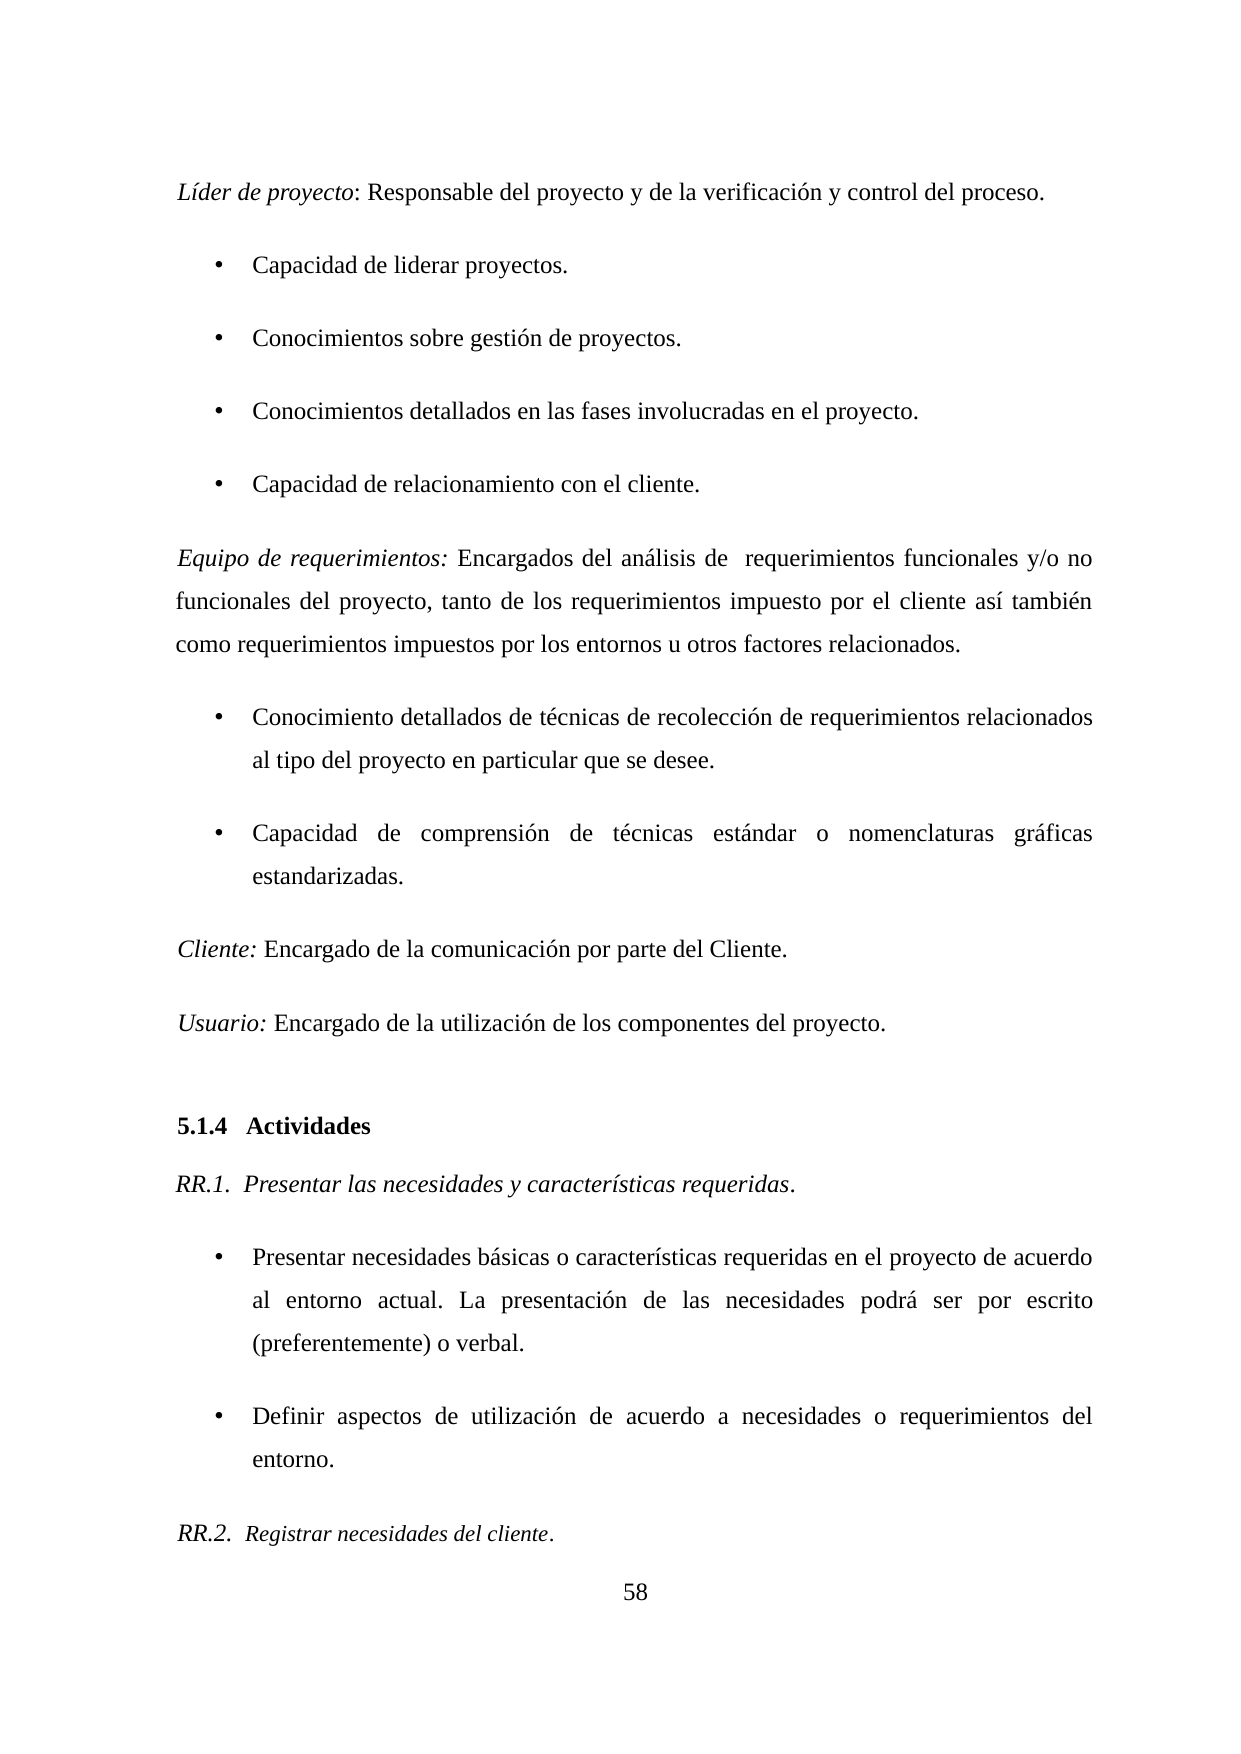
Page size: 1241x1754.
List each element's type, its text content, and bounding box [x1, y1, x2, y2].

text Usuario: Encargado de la utilización de los componentes del proyecto. [175, 1008, 1093, 1036]
text Cliente: Encargado de la comunicación por parte del Cliente. [175, 934, 1093, 963]
list Presentar necesidades básicas o características requeridas en el proyecto de acuerdo al entorno actual. La presentación de las necesidades podrá ser por escrito (preferentemente) o verbal. [214, 1242, 1093, 1357]
text RR.2. Registrar necesidades del cliente. [175, 1518, 1093, 1546]
list Conocimientos detallados en las fases involucradas en el proyecto. [214, 396, 1093, 425]
list Capacidad de relacionamiento con el cliente. [214, 469, 1093, 498]
text 5.1.4 Actividades [177, 1111, 1093, 1139]
list Conocimientos sobre gestión de proyectos. [214, 323, 1093, 352]
text Equipo de requerimientos: Encargados del análisis de requerimientos funcionales y/o no funcionales del proyecto, tanto de los requerimientos impuesto por el cliente así también como requerimientos impuestos por los entornos u otros factores relacionados. [175, 543, 1093, 658]
list Capacidad de comprensión de técnicas estándar o nomenclaturas gráficas estandarizadas. [214, 818, 1093, 890]
list RR.1. Presentar las necesidades y características requeridas. [175, 1169, 1093, 1198]
list Conocimiento detallados de técnicas de recolección de requerimientos relacionados al tipo del proyecto en particular que se desee. [214, 702, 1093, 774]
list Capacidad de liderar proyectos. [214, 250, 1093, 279]
list Definir aspectos de utilización de acuerdo a necesidades o requerimientos del entorno. [214, 1401, 1093, 1473]
text Líder de proyecto: Responsable del proyecto y de la verificación y control del proceso. [175, 177, 1093, 206]
